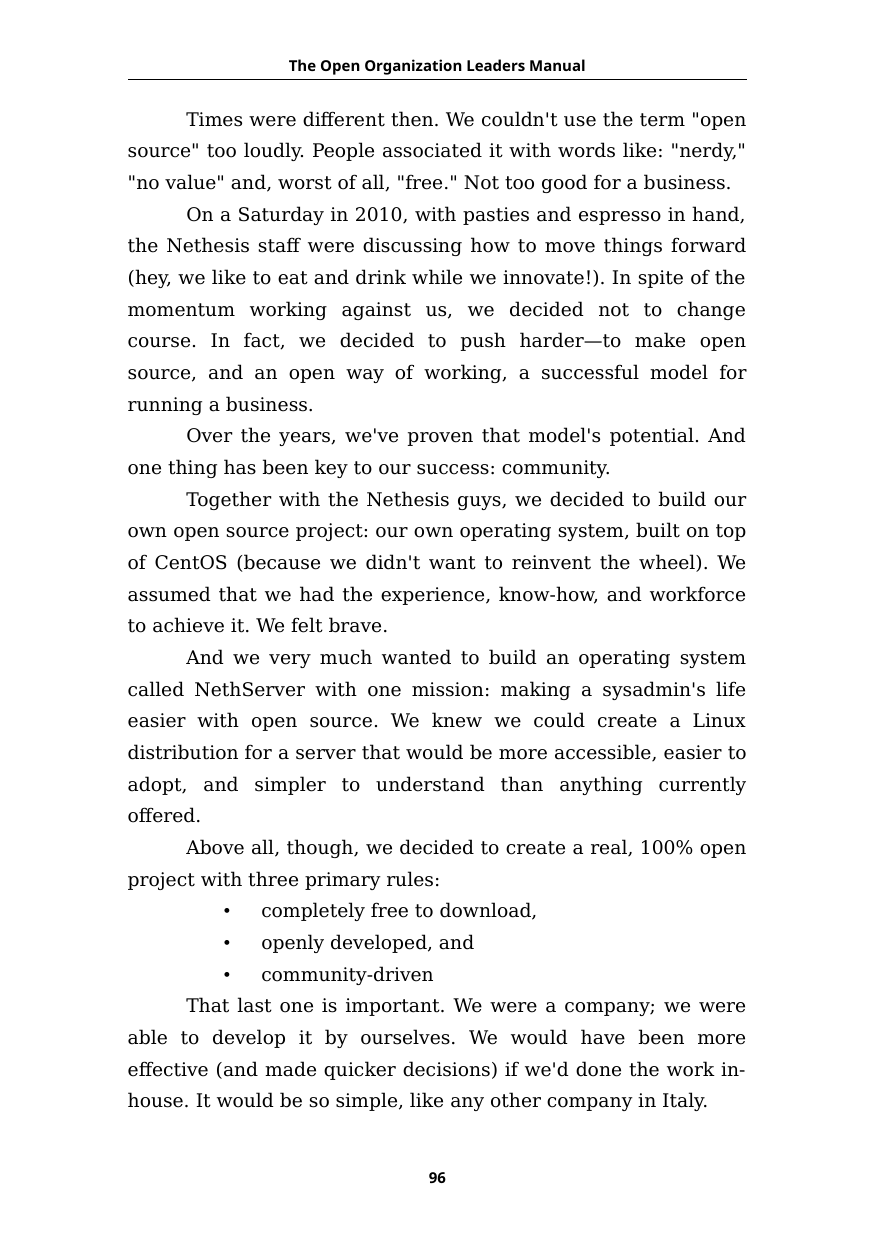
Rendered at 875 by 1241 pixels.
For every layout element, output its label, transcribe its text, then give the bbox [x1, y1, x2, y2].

text And we very much wanted to build an operating system called NethServer with one mission: making a sysadmin's life easier with open source. We knew we could create a Linux distribution for a server that would be more accessible, easier to adopt, and simpler to understand than anything currently offered. [127, 647, 747, 827]
text That last one is important. We were a company; we were able to develop it by ourselves. We would have been more effective (and made quicker decisions) if we'd done the work in-house. It would be so simple, like any other company in Italy. [127, 995, 747, 1112]
list community-driven [223, 964, 747, 986]
list openly developed, and [223, 932, 747, 954]
text Above all, though, we decided to create a real, 100% open project with three primary rules: [127, 837, 747, 891]
text Over the years, we've proven that model's potential. And one thing has been key to our success: community. [127, 425, 747, 479]
text On a Saturday in 2010, with pasties and espresso in hand, the Nethesis staff were discussing how to move things forward (hey, we like to eat and drink while we innovate!). In spite of the momentum working against us, we decided not to change course. In fact, we decided to push harder—to make open source, and an open way of working, a successful model for running a business. [127, 204, 747, 416]
text Together with the Nethesis guys, we decided to build our own open source project: our own operating system, built on top of CentOS (because we didn't want to reinvent the wheel). We assumed that we had the experience, know-how, and workforce to achieve it. We felt brave. [127, 489, 747, 637]
list completely free to download, [223, 900, 747, 922]
text Times were different then. We couldn't use the term "open source" too loudly. People associated it with words like: "nerdy," "no value" and, worst of all, "free." Not too good for a business. [127, 109, 747, 194]
